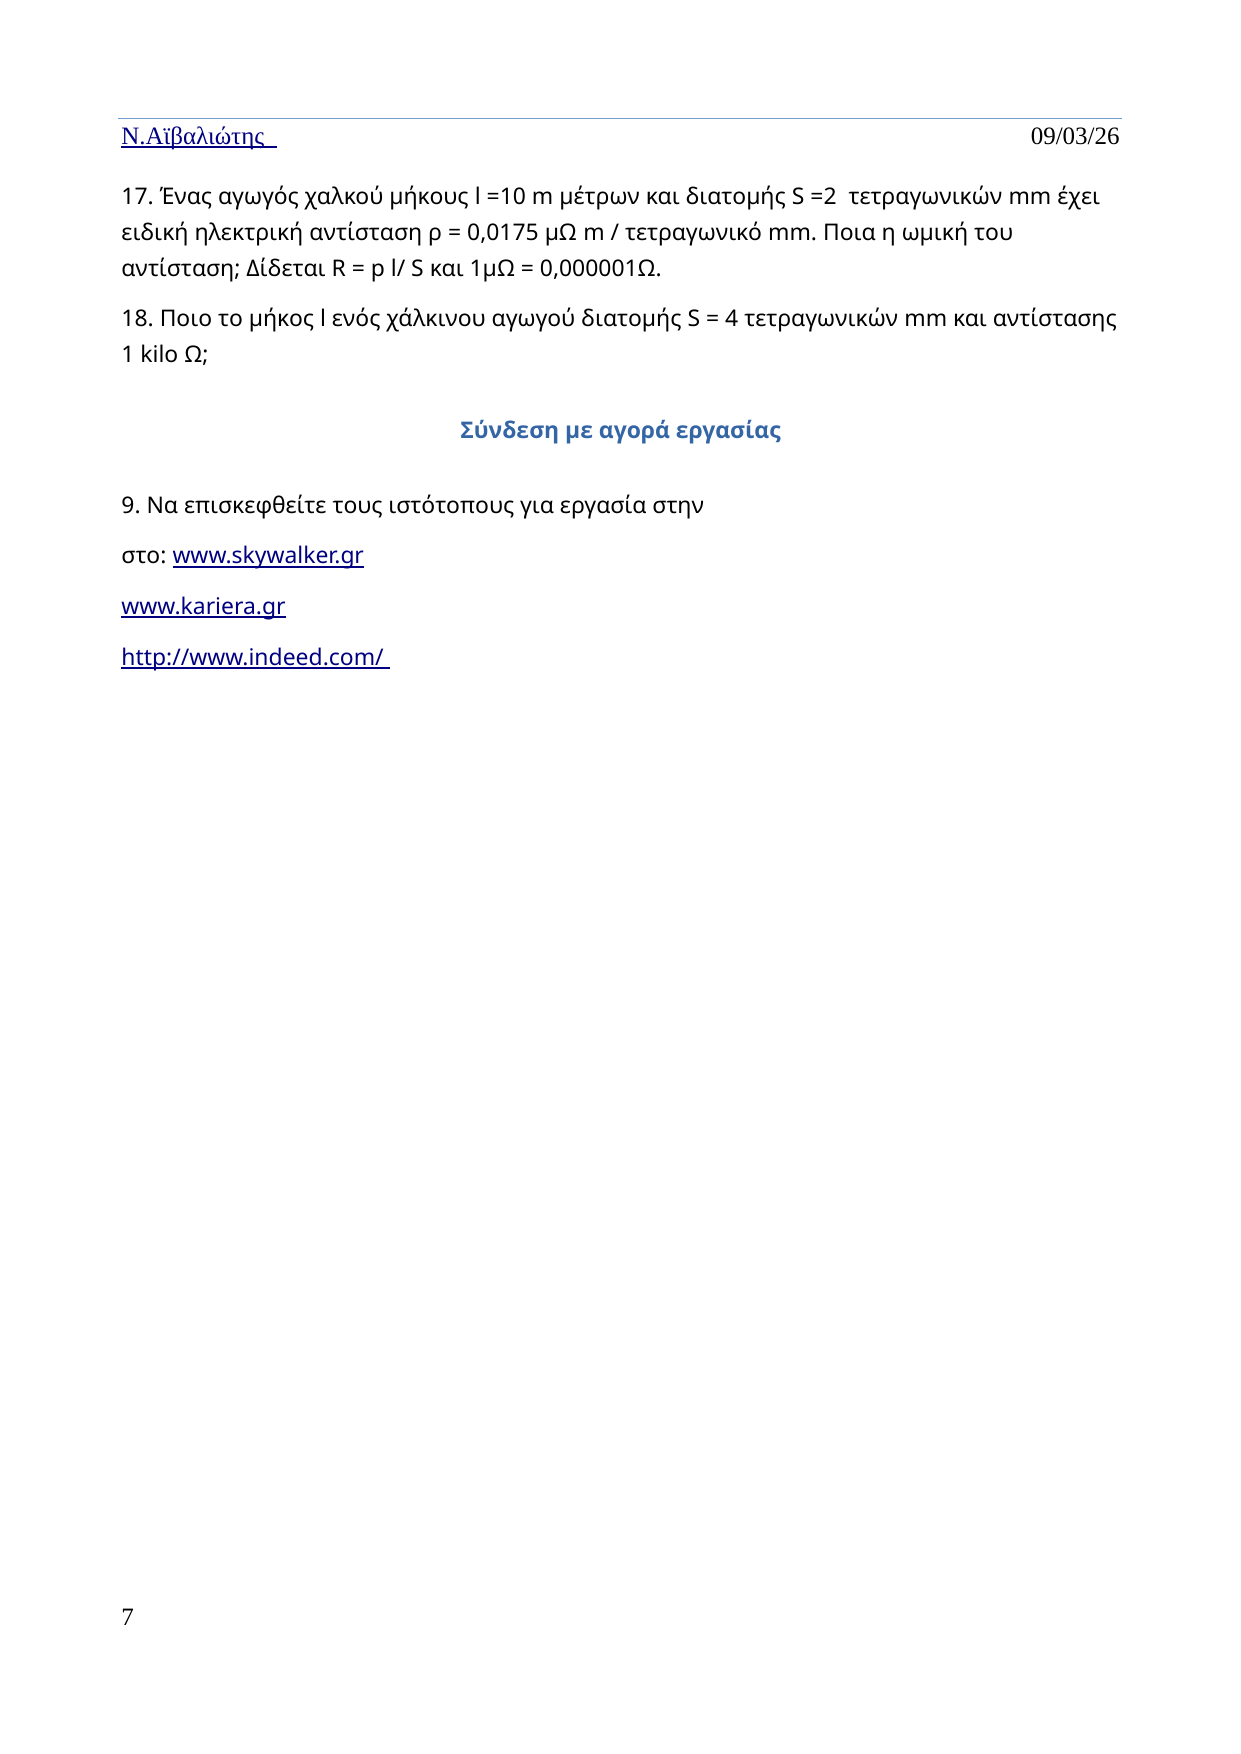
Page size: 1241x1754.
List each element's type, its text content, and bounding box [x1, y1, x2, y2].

text http://www.indeed.com/ [121, 640, 1119, 672]
text στο: www.skywalker.gr [121, 539, 1119, 571]
text 18. Ποιο το μήκος l ενός χάλκινου αγωγού διατομής S = 4 τετραγωνικών mm και αντίστασης 1 kilo Ω; [121, 302, 1119, 369]
text www.kariera.gr [121, 590, 1119, 621]
text 9. Να επισκεφθείτε τους ιστότοπους για εργασία στην [121, 489, 1119, 520]
text 17. Ένας αγωγός χαλκού μήκους l =10 m μέτρων και διατομής S =2 τετραγωνικών mm έχει ειδική ηλεκτρική αντίσταση ρ = 0,0175 μΩ m / τετραγωνικό mm. Ποια η ωμική του αντίσταση; Δίδεται R = p l/ S και 1μΩ = 0,000001Ω. [121, 180, 1119, 283]
subtitle Σύνδεση με αγορά εργασίας [121, 414, 1119, 445]
